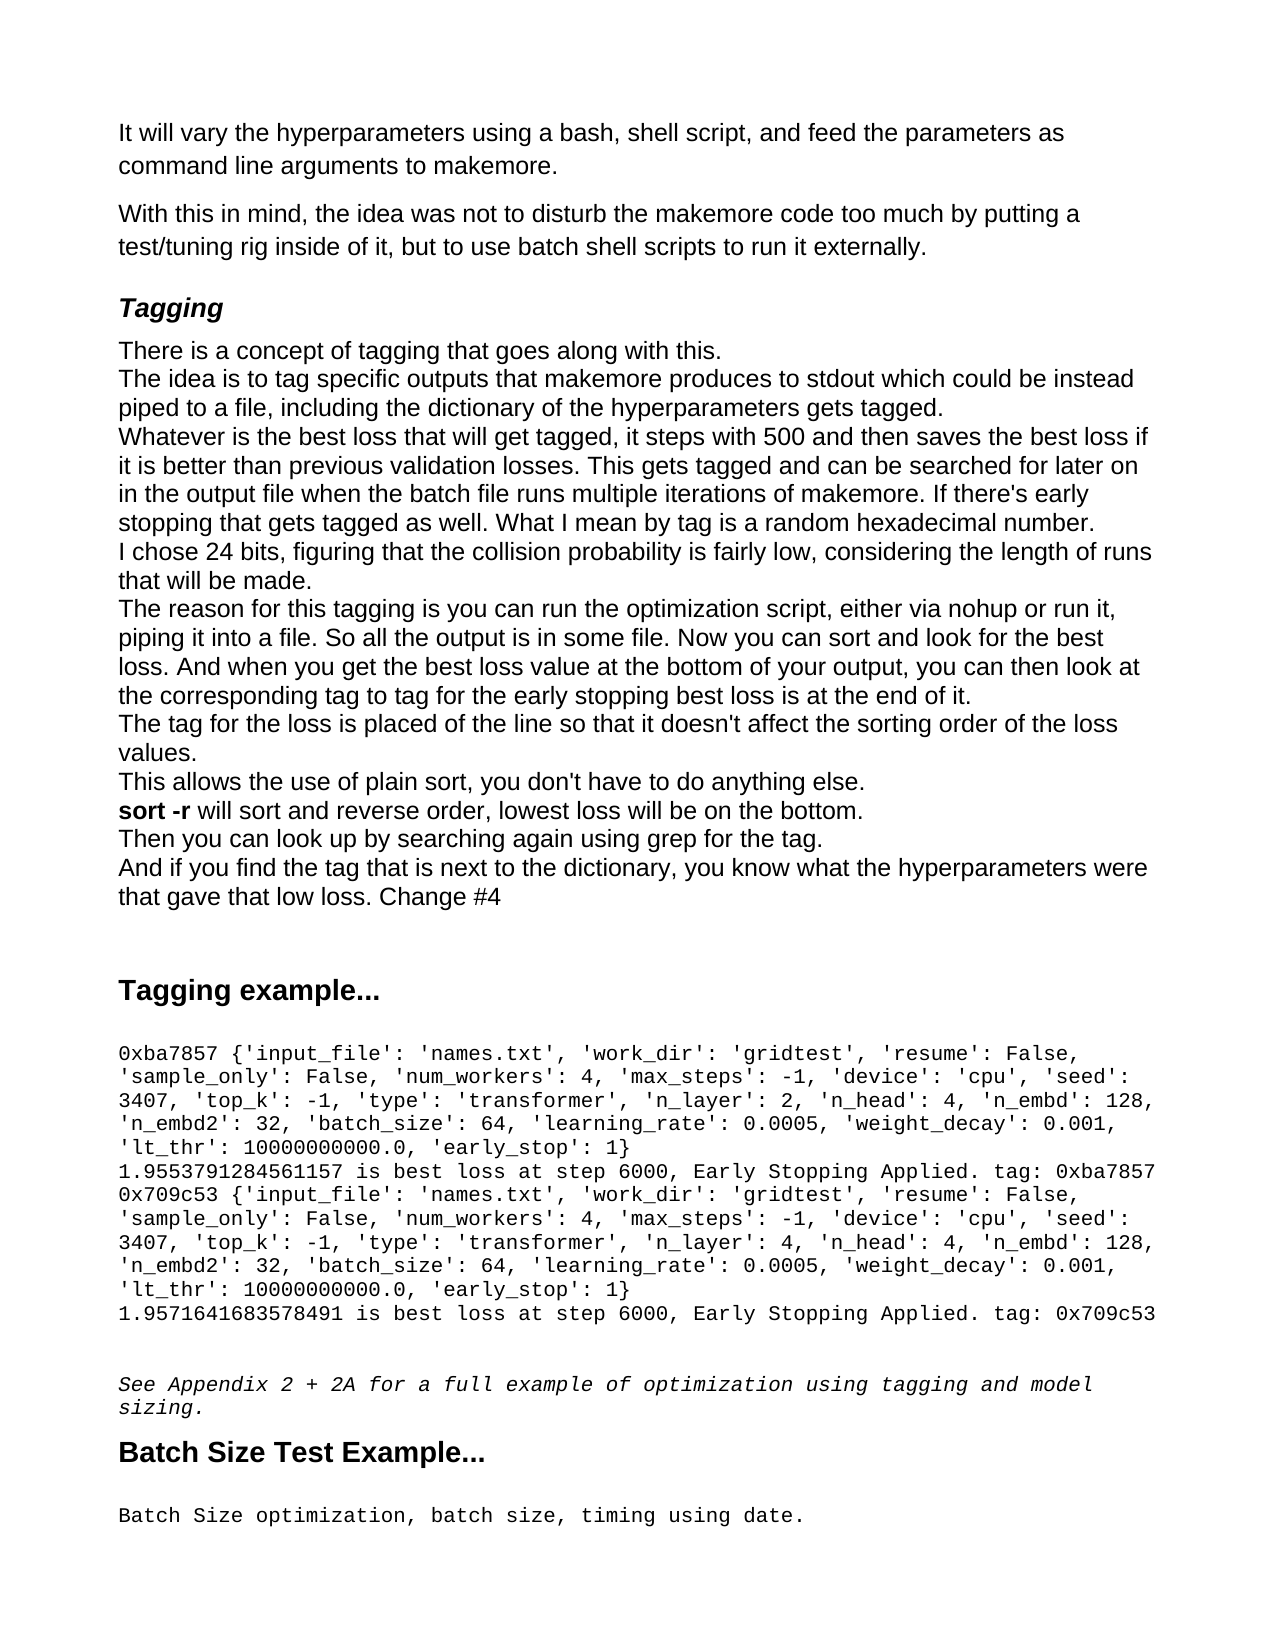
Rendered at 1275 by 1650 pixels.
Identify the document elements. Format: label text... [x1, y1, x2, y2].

text There is a concept of tagging that goes along with this. [118, 336, 1157, 364]
text 1.9553791284561157 is best loss at step 6000, Early Stopping Applied. tag: 0xba7857 [118, 1161, 1157, 1184]
subtitle Tagging [118, 292, 1157, 323]
text This allows the use of plain sort, you don't have to do anything else. [118, 767, 1157, 796]
text And if you find the tag that is next to the dictionary, you know what the hyperparameters were that gave that low loss. Change #4 [118, 853, 1157, 911]
text 0xba7857 {'input_file': 'names.txt', 'work_dir': 'gridtest', 'resume': False, 'sample_only': False, 'num_workers': 4, 'max_steps': -1, 'device': 'cpu', 'seed': 3407, 'top_k': -1, 'type': 'transformer', 'n_layer': 2, 'n_head': 4, 'n_embd': 128, 'n_embd2': 32, 'batch_size': 64, 'learning_rate': 0.0005, 'weight_decay': 0.001, 'lt_thr': 10000000000.0, 'early_stop': 1} [118, 1042, 1157, 1161]
text Then you can look up by searching again using grep for the tag. [118, 824, 1157, 853]
text The tag for the loss is placed of the line so that it doesn't affect the sorting order of the loss values. [118, 709, 1157, 767]
text It will vary the hyperparameters using a bash, shell script, and feed the parameters as command line arguments to makemore. [118, 118, 1157, 180]
text sort -r will sort and reverse order, lowest loss will be on the bottom. [118, 796, 1157, 824]
text 0x709c53 {'input_file': 'names.txt', 'work_dir': 'gridtest', 'resume': False, 'sample_only': False, 'num_workers': 4, 'max_steps': -1, 'device': 'cpu', 'seed': 3407, 'top_k': -1, 'type': 'transformer', 'n_layer': 4, 'n_head': 4, 'n_embd': 128, 'n_embd2': 32, 'batch_size': 64, 'learning_rate': 0.0005, 'weight_decay': 0.001, 'lt_thr': 10000000000.0, 'early_stop': 1} [118, 1184, 1157, 1303]
text Batch Size optimization, batch size, timing using date. [118, 1505, 1157, 1529]
text I chose 24 bits, figuring that the collision probability is fairly low, considering the length of runs that will be made. [118, 537, 1157, 594]
text Whatever is the best loss that will get tagged, it steps with 500 and then saves the best loss if it is better than previous validation losses. This gets tagged and can be searched for later on in the output file when the batch file runs multiple iterations of makemore. If there's early stopping that gets tagged as well. What I mean by tag is a random hexadecimal number. [118, 422, 1157, 537]
subtitle Batch Size Test Example... [118, 1435, 1157, 1469]
text The idea is to tag specific outputs that makemore produces to stdout which could be instead piped to a file, including the dictionary of the hyperparameters gets tagged. [118, 364, 1157, 422]
text 1.9571641683578491 is best loss at step 6000, Early Stopping Applied. tag: 0x709c53 [118, 1303, 1157, 1326]
text See Appendix 2 + 2A for a full example of optimization using tagging and model sizing. [118, 1373, 1157, 1421]
text With this in mind, the idea was not to disturb the makemore code too much by putting a test/tuning rig inside of it, but to use batch shell scripts to run it externally. [118, 199, 1157, 261]
subtitle Tagging example... [118, 973, 1157, 1006]
text The reason for this tagging is you can run the optimization script, either via nohup or run it, piping it into a file. So all the output is in some file. Now you can sort and look for the best loss. And when you get the best loss value at the bottom of your output, you can then look at the corresponding tag to tag for the early stopping best loss is at the end of it. [118, 594, 1157, 709]
